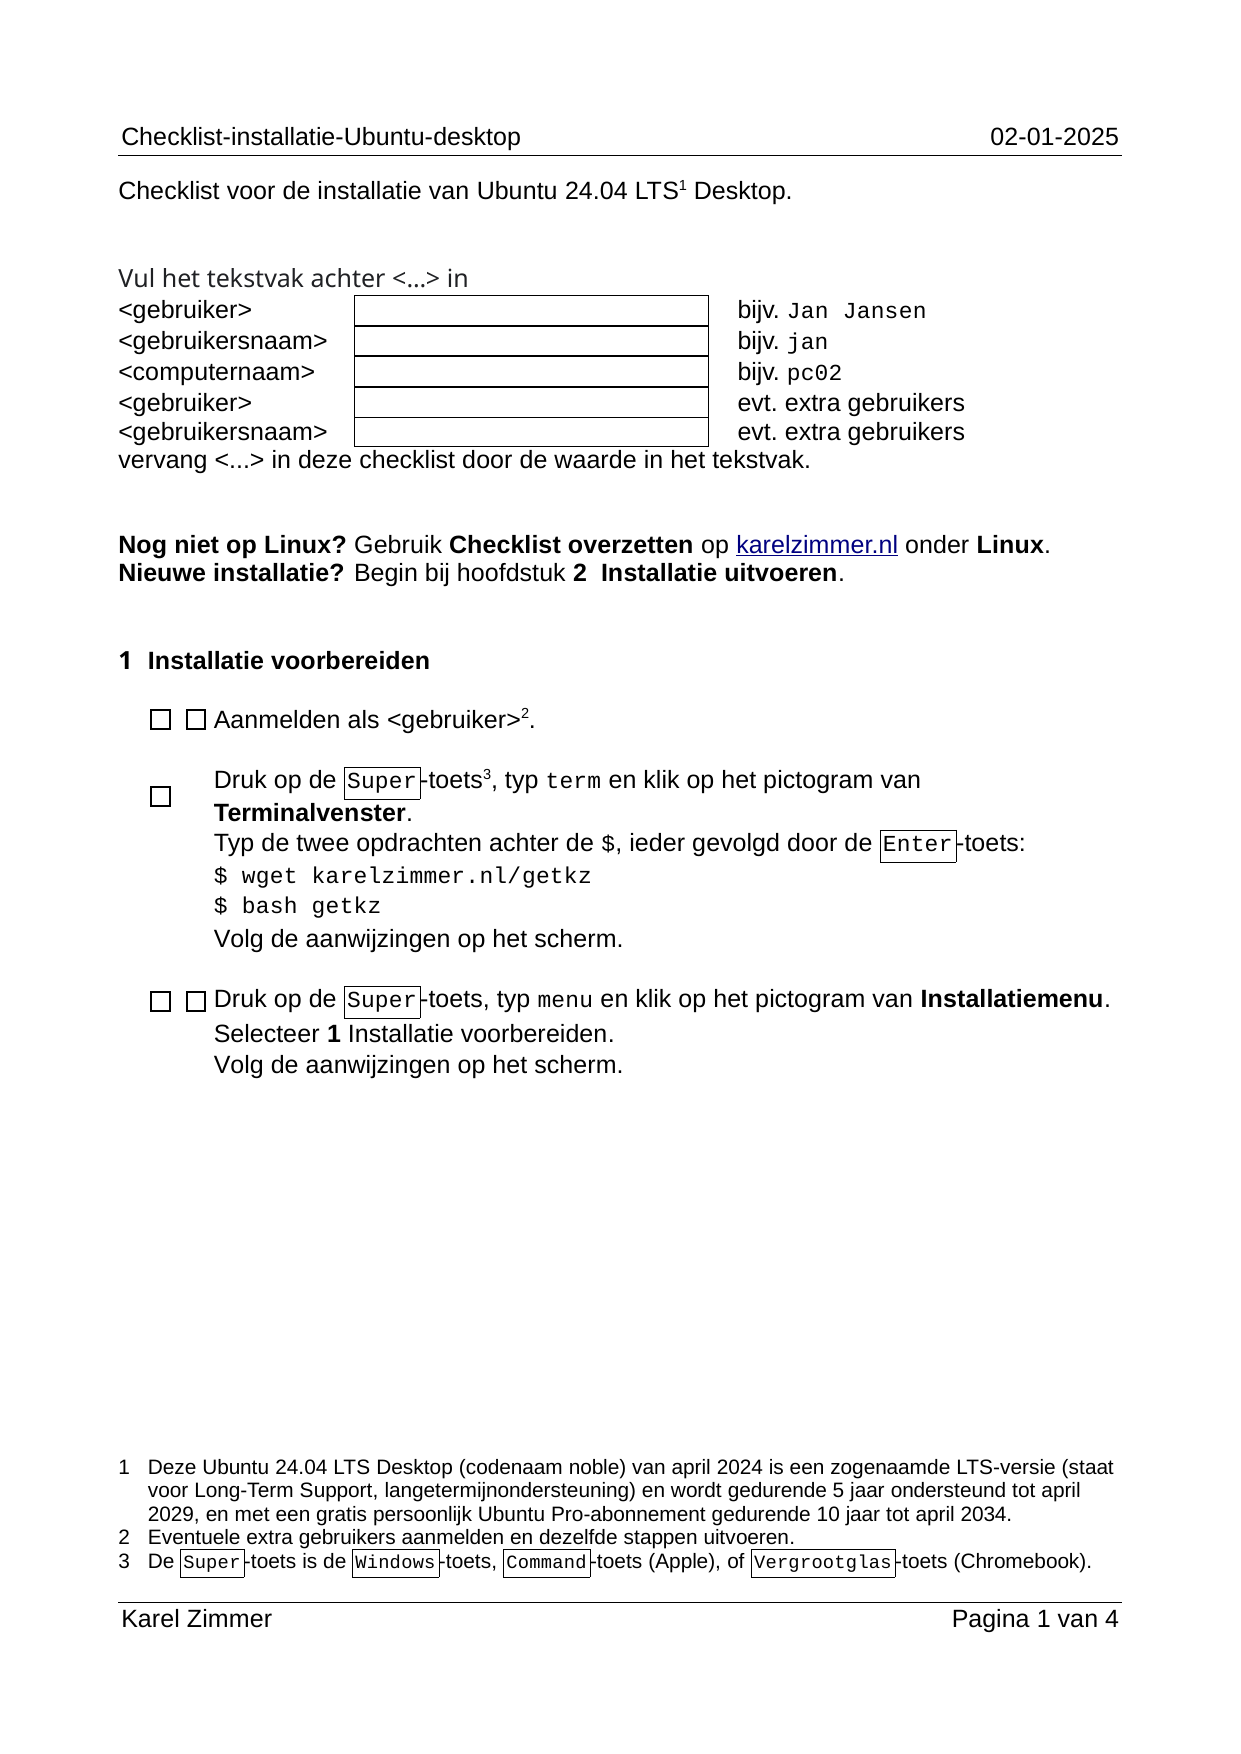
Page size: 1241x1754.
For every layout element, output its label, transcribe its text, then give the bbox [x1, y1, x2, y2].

table_cell [142, 1050, 177, 1080]
table_cell Druk op de Super-toets, typ menu en klik op het pictogram van Installatiemenu. [213, 984, 1122, 1019]
table_cell [142, 735, 177, 765]
table_cell [118, 893, 142, 924]
table_cell [177, 893, 213, 924]
table_cell [118, 984, 142, 1019]
text bijv. jan [709, 326, 1122, 357]
table_cell [118, 828, 142, 863]
table_cell [177, 828, 213, 863]
table_cell Druk op de Super-toets, typ term en klik op het pictogram van Terminalvenster. [213, 765, 1122, 828]
table_cell [213, 954, 1122, 984]
text bijv. Jan Jansen [709, 295, 1122, 326]
text Deze Ubuntu 24.04 LTS Desktop (codenaam noble) van april 2024 is een zogenaamde LTS-versie (staat voor Long-Term Support, langetermijnondersteuning) en wordt gedurende 5 jaar ondersteund tot april 2029, en met een gratis persoonlijk Ubuntu Pro-abonnement gedurende 10 jaar tot april 2034. [118, 1455, 1122, 1526]
table_header [118, 705, 142, 735]
table_cell [177, 1050, 213, 1080]
table_header [142, 705, 177, 735]
table_cell [142, 984, 177, 1019]
table_cell [118, 1019, 142, 1049]
text <GEBRUIKER> [118, 387, 354, 417]
text vervang <...> in deze checklist door de waarde in het tekstvak. [118, 446, 1122, 474]
table_cell $ bash getkz [213, 893, 1122, 924]
table_cell [118, 863, 142, 893]
table_cell [118, 765, 142, 828]
table_cell [177, 863, 213, 893]
text evt. extra gebruikers [709, 417, 1122, 446]
text Nieuwe installatie? Begin bij hoofdstuk 2 Installatie uitvoeren. [118, 558, 1122, 587]
text <gebruikersnaam> [118, 326, 354, 357]
table_cell [142, 1019, 177, 1049]
table_cell [142, 828, 177, 863]
table_cell [177, 765, 213, 828]
table_cell [177, 954, 213, 984]
table_header [177, 705, 213, 735]
text Checklist voor de installatie van Ubuntu 24.04 LTS Desktop. [118, 177, 1122, 205]
table_cell [118, 924, 142, 954]
table_cell [177, 984, 213, 1019]
text <GEBRUIKERSNaaM> [118, 417, 354, 446]
text <GEBRUIKER> [118, 295, 354, 326]
text Nog niet op Linux? Gebruik Checklist overzetten op karelzimmer.nl onder Linux. [118, 531, 1122, 558]
table_header Aanmelden als <gebruiker>. [213, 705, 1122, 735]
table_cell $ wget karelzimmer.nl/getkz [213, 863, 1122, 893]
table_cell [177, 735, 213, 765]
text evt. extra gebruikers [709, 387, 1122, 417]
table_cell [142, 765, 177, 828]
table_cell [213, 735, 1122, 765]
table_cell [142, 863, 177, 893]
table_cell [142, 893, 177, 924]
table_cell Volg de aanwijzingen op het scherm. [213, 924, 1122, 954]
table_cell [142, 954, 177, 984]
table_cell Typ de twee opdrachten achter de $, ieder gevolgd door de Enter-toets: [213, 828, 1122, 863]
table_cell [177, 1019, 213, 1049]
text <COMPUTERNAAM> [118, 357, 354, 387]
table_cell [118, 1050, 142, 1080]
list Installatie voorbereiden [118, 643, 1122, 677]
text Vul het tekstvak achter <...> in [118, 261, 1122, 295]
table_cell [118, 735, 142, 765]
table_cell [177, 924, 213, 954]
table_cell [118, 954, 142, 984]
table_cell [142, 924, 177, 954]
text bijv. pc02 [709, 357, 1122, 387]
table_cell Selecteer 1 Installatie voorbereiden. [213, 1019, 1122, 1049]
table_cell Volg de aanwijzingen op het scherm. [213, 1050, 1122, 1080]
